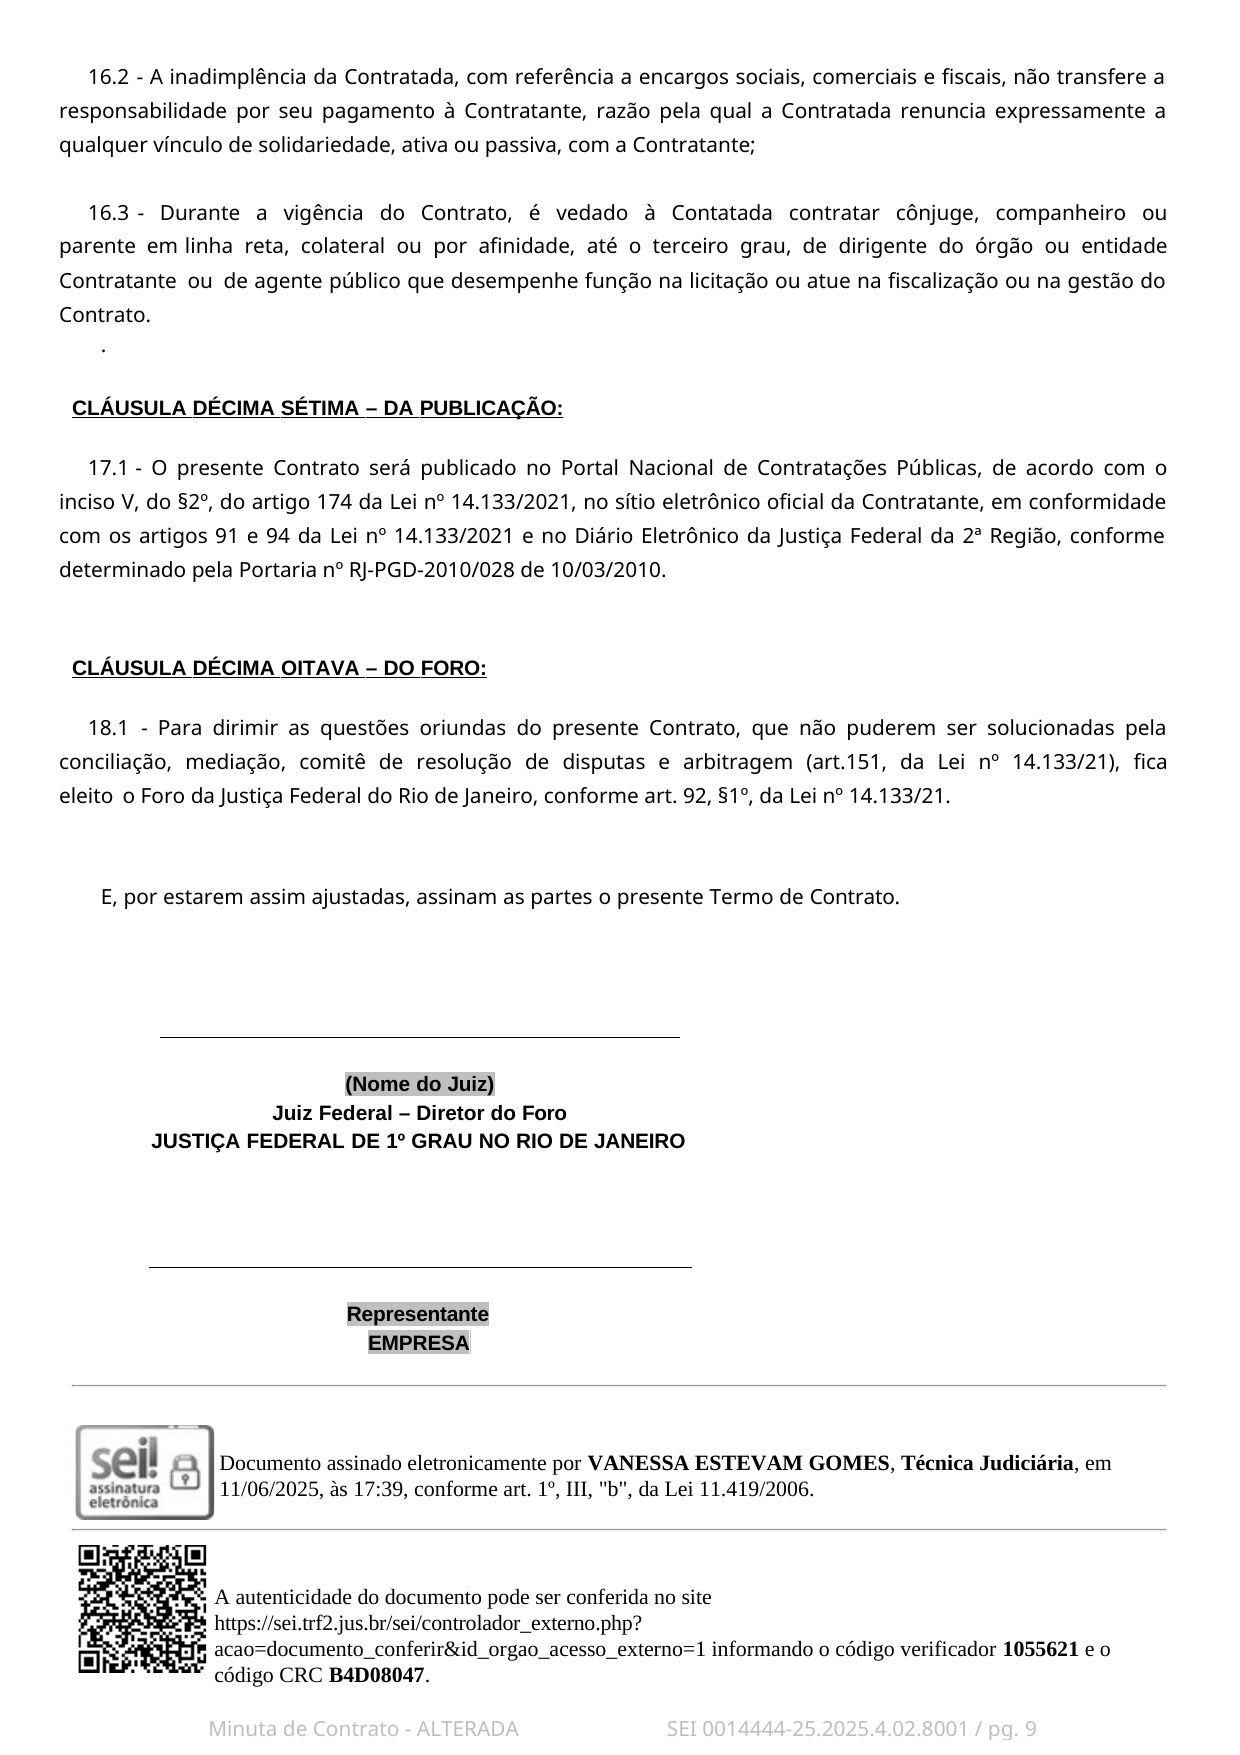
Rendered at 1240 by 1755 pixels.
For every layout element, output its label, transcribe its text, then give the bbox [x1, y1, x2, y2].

subtitle CLÁUSULA DÉCIMA SÉTIMA – DA PUBLICAÇÃO: [72, 396, 1181, 420]
list - Para dirimir as questões oriundas do presente Contrato, que não puderem ser solucionadas pela conciliação, mediação, comitê de resolução de disputas e arbitragem (art.151, da Lei nº 14.133/21), fica eleito o Foro da Justiça Federal do Rio de Janeiro, conforme art. 92, §1º, da Lei nº 14.133/21. [59, 713, 1168, 810]
list - A inadimplência da Contratada, com referência a encargos sociais, comerciais e fiscais, não transfere a responsabilidade por seu pagamento à Contratante, razão pela qual a Contratada renuncia expressamente a qualquer vínculo de solidariedade, ativa ou passiva, com a Contratante; [59, 62, 1167, 159]
text Juiz Federal – Diretor do Foro [59, 1101, 780, 1124]
text . [101, 334, 1181, 358]
text Representante EMPRESA [347, 1302, 588, 1354]
list - O presente Contrato será publicado no Portal Nacional de Contratações Públicas, de acordo com o inciso V, do §2º, do artigo 174 da Lei nº 14.133/2021, no sítio eletrônico oficial da Contratante, em conformidade com os artigos 91 e 94 da Lei nº 14.133/2021 e no Diário Eletrônico da Justiça Federal da 2ª Região, conforme determinado pela Portaria nº RJ-PGD-2010/028 de 10/03/2010. [59, 453, 1168, 584]
text (Nome do Juiz) [59, 1072, 780, 1096]
list - Durante a vigência do Contrato, é vedado à Contatada contratar cônjuge, companheiro ou parente em linha reta, colateral ou por afinidade, até o terceiro grau, de dirigente do órgão ou entidade Contratante ou de agente público que desempenhe função na licitação ou atue na fiscalização ou na gestão do Contrato. [59, 198, 1168, 328]
text JUSTIÇA FEDERAL DE 1º GRAU NO RIO DE JANEIRO [59, 1129, 778, 1153]
text Documento assinado eletronicamente por VANESSA ESTEVAM GOMES, Técnica Judiciária, em 11/06/2025, às 17:39, conforme art. 1º, III, "b", da Lei 11.419/2006. [219, 1450, 1181, 1501]
text E, por estarem assim ajustadas, assinam as partes o presente Termo de Contrato. [101, 882, 1181, 910]
subtitle CLÁUSULA DÉCIMA OITAVA – DO FORO: [72, 656, 1181, 680]
text A autenticidade do documento pode ser conferida no site https://sei.trf2.jus.br/sei/controlador_externo.php? acao=documento_conferir&id_orgao_acesso_externo=1 informando o código verificador 1055621 e o código CRC B4D08047. [214, 1584, 1121, 1687]
